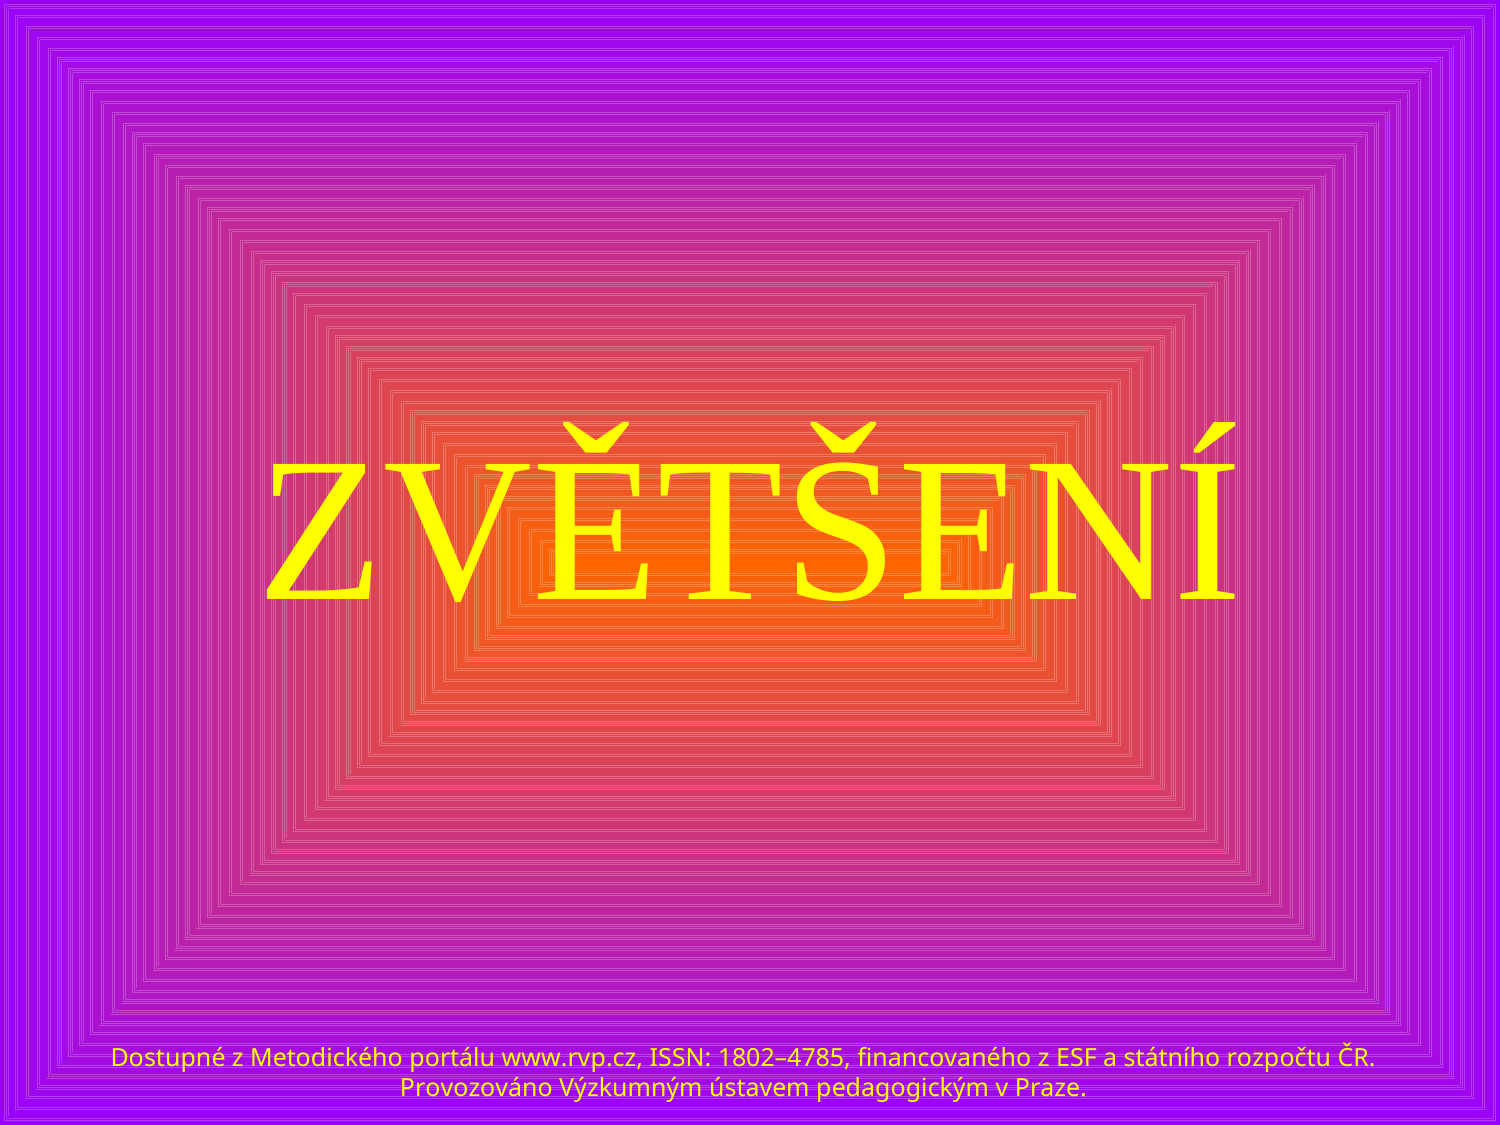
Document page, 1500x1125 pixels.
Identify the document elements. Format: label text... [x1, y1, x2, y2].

text_box ZVĚTŠENÍ [0, 385, 1500, 649]
text_box Dostupné z Metodického portálu www.rvp.cz, ISSN: 1802–4785, financovaného z ESF a státního rozpočtu ČR. Provozováno Výzkumným ústavem pedagogickým v Praze. [35, 1041, 1454, 1102]
